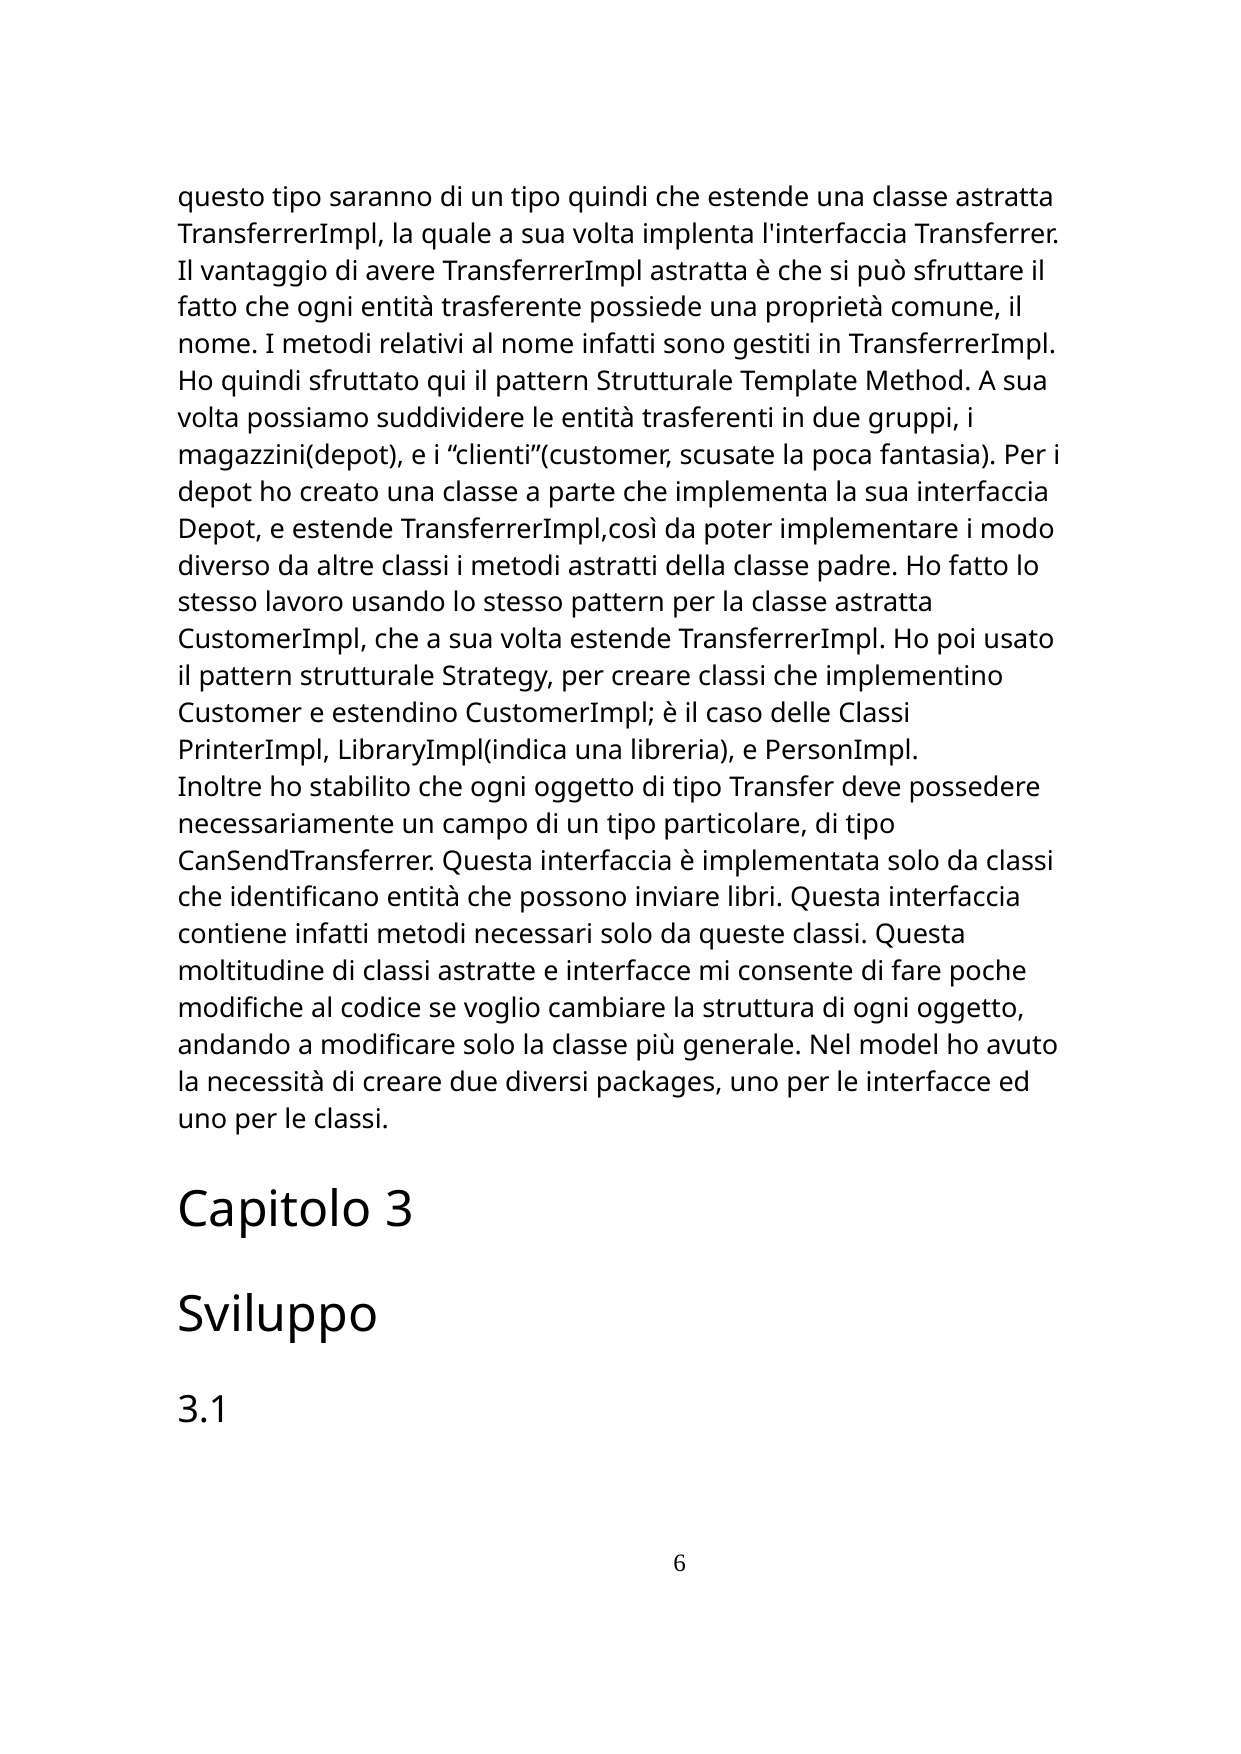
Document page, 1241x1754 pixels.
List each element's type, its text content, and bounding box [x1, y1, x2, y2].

text 3.1 [177, 1383, 1063, 1434]
text questo tipo saranno di un tipo quindi che estende una classe astratta TransferrerImpl, la quale a sua volta implenta l'interfaccia Transferrer. Il vantaggio di avere TransferrerImpl astratta è che si può sfruttare il fatto che ogni entità trasferente possiede una proprietà comune, il nome. I metodi relativi al nome infatti sono gestiti in TransferrerImpl. Ho quindi sfruttato qui il pattern Strutturale Template Method. A sua volta possiamo suddividere le entità trasferenti in due gruppi, i magazzini(depot), e i “clienti”(customer, scusate la poca fantasia). Per i depot ho creato una classe a parte che implementa la sua interfaccia Depot, e estende TransferrerImpl,così da poter implementare i modo diverso da altre classi i metodi astratti della classe padre. Ho fatto lo stesso lavoro usando lo stesso pattern per la classe astratta CustomerImpl, che a sua volta estende TransferrerImpl. Ho poi usato il pattern strutturale Strategy, per creare classi che implementino Customer e estendino CustomerImpl; è il caso delle Classi PrinterImpl, LibraryImpl(indica una libreria), e PersonImpl. [177, 177, 1063, 767]
text Capitolo 3 [177, 1173, 1063, 1241]
text Sviluppo [177, 1278, 1063, 1346]
text Inoltre ho stabilito che ogni oggetto di tipo Transfer deve possedere necessariamente un campo di un tipo particolare, di tipo CanSendTransferrer. Questa interfaccia è implementata solo da classi che identificano entità che possono inviare libri. Questa interfaccia contiene infatti metodi necessari solo da queste classi. Questa moltitudine di classi astratte e interfacce mi consente di fare poche modifiche al codice se voglio cambiare la struttura di ogni oggetto, andando a modificare solo la classe più generale. Nel model ho avuto la necessità di creare due diversi packages, uno per le interfacce ed uno per le classi. [177, 767, 1063, 1136]
